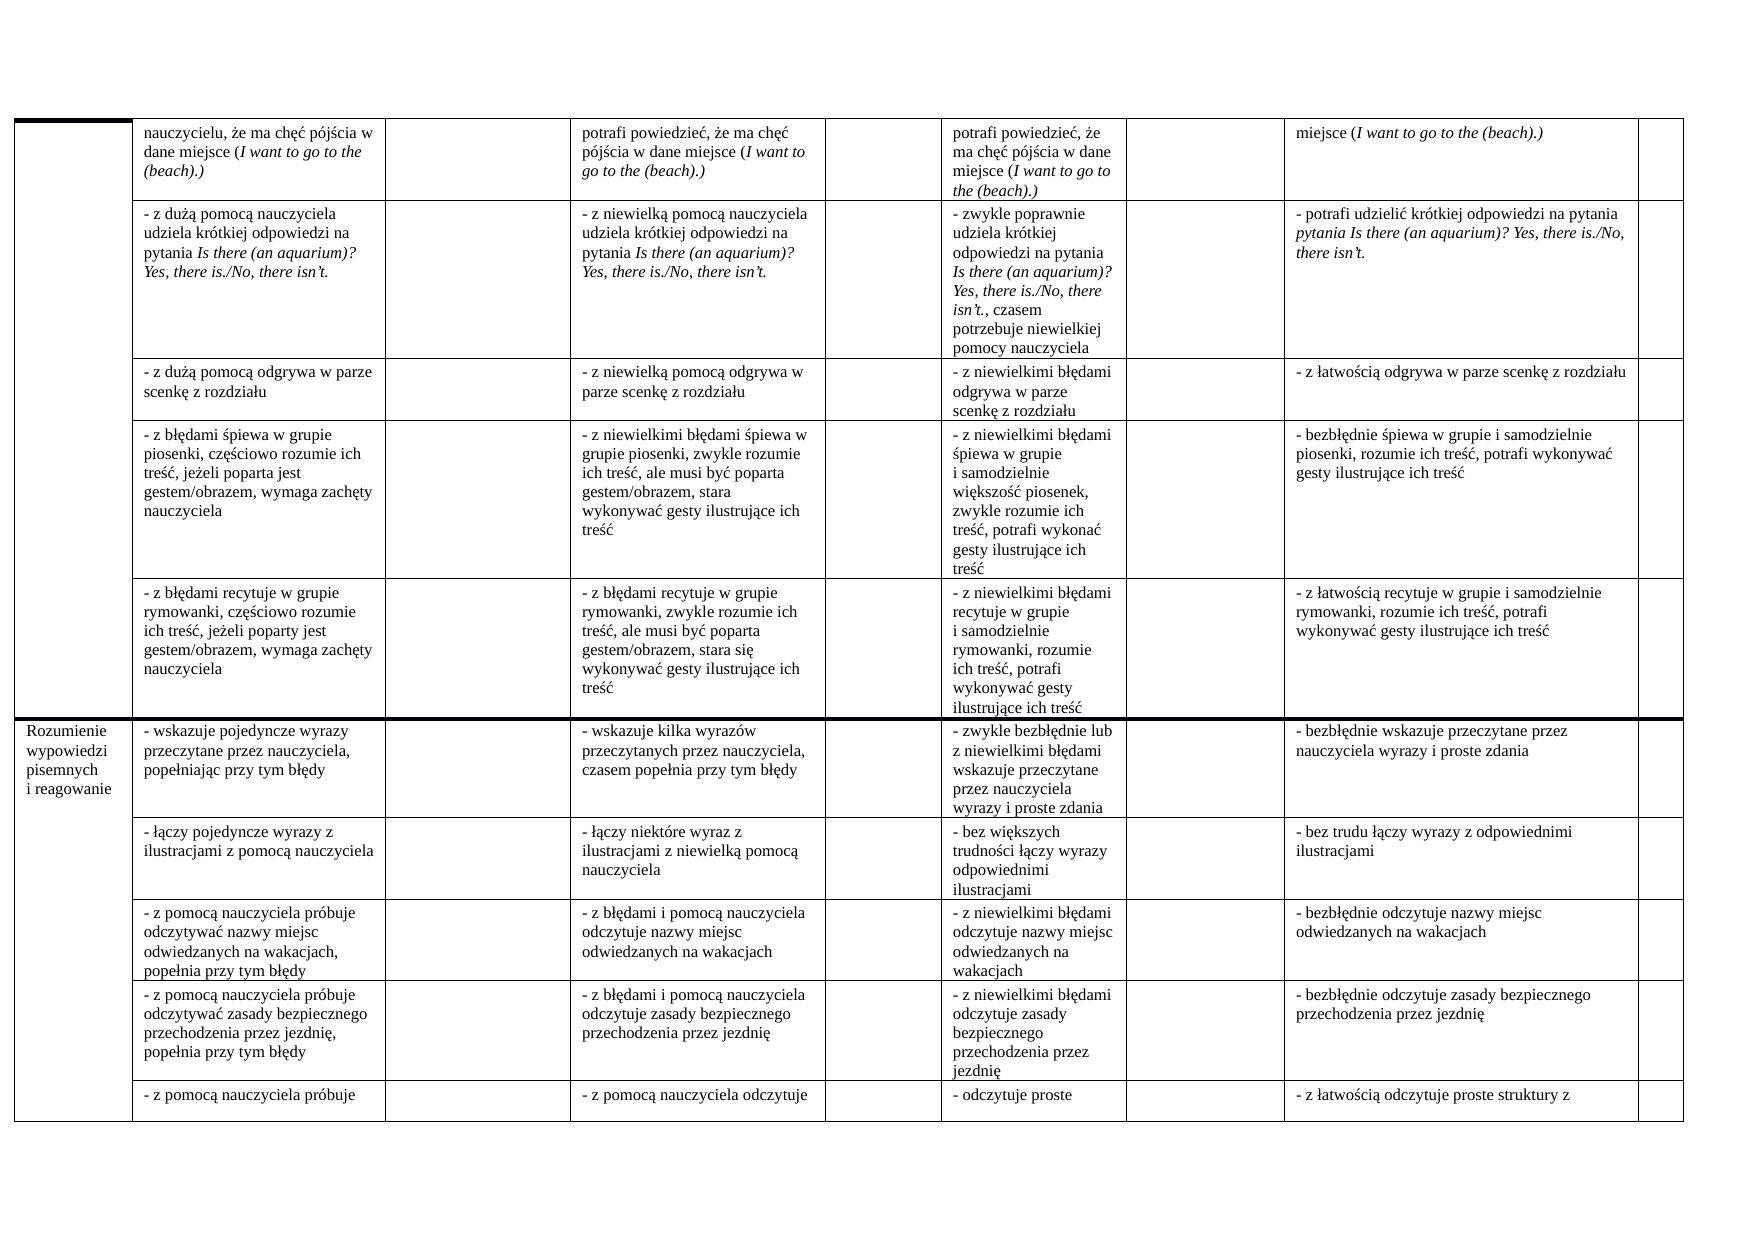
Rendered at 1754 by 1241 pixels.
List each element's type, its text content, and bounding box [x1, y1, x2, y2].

table_cell [826, 201, 941, 357]
table_cell - z niewielką pomocą odgrywa w parze scenkę z rozdziału [571, 359, 825, 420]
table_cell [1639, 721, 1683, 817]
table_cell potrafi powiedzieć, że ma chęć pójścia w dane miejsce (I want to go to the (beach).) [942, 119, 1126, 199]
table_cell - z niewielkimi błędami śpiewa w grupie piosenki, zwykle rozumie ich treść, ale musi być poparta gestem/obrazem, stara wykonywać gesty ilustrujące ich treść [571, 421, 825, 578]
table_cell miejsce (I want to go to the (beach).) [1285, 119, 1638, 199]
table_cell [826, 119, 941, 199]
table_cell - łączy pojedyncze wyrazy z ilustracjami z pomocą nauczyciela [133, 818, 385, 898]
table_cell [1127, 1081, 1284, 1121]
table_cell - z niewielkimi błędami recytuje w grupie i samodzielnie rymowanki, rozumie ich treść, potrafi wykonywać gesty ilustrujące ich treść [942, 579, 1126, 717]
table_cell [1127, 579, 1284, 717]
table_cell - z łatwością odgrywa w parze scenkę z rozdziału [1285, 359, 1638, 420]
table_cell [1127, 900, 1284, 980]
table_cell [1639, 1081, 1683, 1121]
table_cell - z pomocą nauczyciela odczytuje [571, 1081, 825, 1121]
table_cell Rozumienie wypowiedzi pisemnych i reagowanie [15, 721, 132, 1121]
table_cell nauczycielu, że ma chęć pójścia w dane miejsce (I want to go to the (beach).) [133, 119, 385, 199]
table_cell [1639, 818, 1683, 898]
table_cell [1639, 900, 1683, 980]
table_cell [826, 579, 941, 717]
table_cell - bezbłędnie odczytuje zasady bezpiecznego przechodzenia przez jezdnię [1285, 981, 1638, 1080]
table_cell potrafi powiedzieć, że ma chęć pójścia w dane miejsce (I want to go to the (beach).) [571, 119, 825, 199]
table_cell [826, 1081, 941, 1121]
table_cell - bezbłędnie odczytuje nazwy miejsc odwiedzanych na wakacjach [1285, 900, 1638, 980]
table_cell [386, 721, 570, 817]
table_cell [386, 818, 570, 898]
table_cell [1127, 421, 1284, 578]
table_cell - wskazuje pojedyncze wyrazy przeczytane przez nauczyciela, popełniając przy tym błędy [133, 721, 385, 817]
table_cell [386, 579, 570, 717]
table_cell [1639, 359, 1683, 420]
table_cell [1639, 421, 1683, 578]
table_cell [386, 201, 570, 357]
table_cell [1127, 981, 1284, 1080]
table_cell [826, 900, 941, 980]
table_cell [826, 359, 941, 420]
table_cell - z łatwością odczytuje proste struktury z [1285, 1081, 1638, 1121]
table_cell - z niewielką pomocą nauczyciela udziela krótkiej odpowiedzi na pytania Is there (an aquarium)? Yes, there is./No, there isn’t. [571, 201, 825, 357]
table_cell - z pomocą nauczyciela próbuje odczytywać zasady bezpiecznego przechodzenia przez jezdnię, popełnia przy tym błędy [133, 981, 385, 1080]
table_cell - bez większych trudności łączy wyrazy odpowiednimi ilustracjami [942, 818, 1126, 898]
table_cell - zwykle bezbłędnie lub z niewielkimi błędami wskazuje przeczytane przez nauczyciela wyrazy i proste zdania [942, 721, 1126, 817]
table_cell - bez trudu łączy wyrazy z odpowiednimi ilustracjami [1285, 818, 1638, 898]
table_cell - wskazuje kilka wyrazów przeczytanych przez nauczyciela, czasem popełnia przy tym błędy [571, 721, 825, 817]
table_cell - z niewielkimi błędami odczytuje nazwy miejsc odwiedzanych na wakacjach [942, 900, 1126, 980]
table_cell - z pomocą nauczyciela próbuje [133, 1081, 385, 1121]
table_cell - z łatwością recytuje w grupie i samodzielnie rymowanki, rozumie ich treść, potrafi wykonywać gesty ilustrujące ich treść [1285, 579, 1638, 717]
table_cell [1639, 981, 1683, 1080]
table_cell - z niewielkimi błędami odgrywa w parze scenkę z rozdziału [942, 359, 1126, 420]
table_cell [826, 818, 941, 898]
table_cell - z dużą pomocą nauczyciela udziela krótkiej odpowiedzi na pytania Is there (an aquarium)? Yes, there is./No, there isn’t. [133, 201, 385, 357]
table_cell - z dużą pomocą odgrywa w parze scenkę z rozdziału [133, 359, 385, 420]
table_cell [1639, 579, 1683, 717]
table_cell - z błędami śpiewa w grupie piosenki, częściowo rozumie ich treść, jeżeli poparta jest gestem/obrazem, wymaga zachęty nauczyciela [133, 421, 385, 578]
table_cell - z niewielkimi błędami śpiewa w grupie i samodzielnie większość piosenek, zwykle rozumie ich treść, potrafi wykonać gesty ilustrujące ich treść [942, 421, 1126, 578]
table_cell [1639, 119, 1683, 199]
table_cell [826, 981, 941, 1080]
table_cell [15, 123, 132, 717]
table_cell [826, 721, 941, 817]
table_cell - z błędami i pomocą nauczyciela odczytuje nazwy miejsc odwiedzanych na wakacjach [571, 900, 825, 980]
table_cell [1127, 201, 1284, 357]
table_cell [1639, 201, 1683, 357]
table_cell - bezbłędnie wskazuje przeczytane przez nauczyciela wyrazy i proste zdania [1285, 721, 1638, 817]
table_cell [1127, 721, 1284, 817]
table_cell - z pomocą nauczyciela próbuje odczytywać nazwy miejsc odwiedzanych na wakacjach, popełnia przy tym błędy [133, 900, 385, 980]
table_cell [1127, 818, 1284, 898]
table_cell - z błędami recytuje w grupie rymowanki, zwykle rozumie ich treść, ale musi być poparta gestem/obrazem, stara się wykonywać gesty ilustrujące ich treść [571, 579, 825, 717]
table_cell [386, 1081, 570, 1121]
table_cell [1127, 119, 1284, 199]
table_cell - z błędami i pomocą nauczyciela odczytuje zasady bezpiecznego przechodzenia przez jezdnię [571, 981, 825, 1080]
table_cell - potrafi udzielić krótkiej odpowiedzi na pytania pytania Is there (an aquarium)? Yes, there is./No, there isn’t. [1285, 201, 1638, 357]
table_cell [386, 981, 570, 1080]
table_cell [386, 421, 570, 578]
table_cell - zwykle poprawnie udziela krótkiej odpowiedzi na pytania Is there (an aquarium)? Yes, there is./No, there isn’t., czasem potrzebuje niewielkiej pomocy nauczyciela [942, 201, 1126, 357]
table_cell [826, 421, 941, 578]
table_cell - z błędami recytuje w grupie rymowanki, częściowo rozumie ich treść, jeżeli poparty jest gestem/obrazem, wymaga zachęty nauczyciela [133, 579, 385, 717]
table_cell - bezbłędnie śpiewa w grupie i samodzielnie piosenki, rozumie ich treść, potrafi wykonywać gesty ilustrujące ich treść [1285, 421, 1638, 578]
table_cell [1127, 359, 1284, 420]
table_cell - z niewielkimi błędami odczytuje zasady bezpiecznego przechodzenia przez jezdnię [942, 981, 1126, 1080]
table_cell [386, 119, 570, 199]
table_cell - łączy niektóre wyraz z ilustracjami z niewielką pomocą nauczyciela [571, 818, 825, 898]
table_cell [386, 900, 570, 980]
table_cell - odczytuje proste [942, 1081, 1126, 1121]
table_cell [386, 359, 570, 420]
